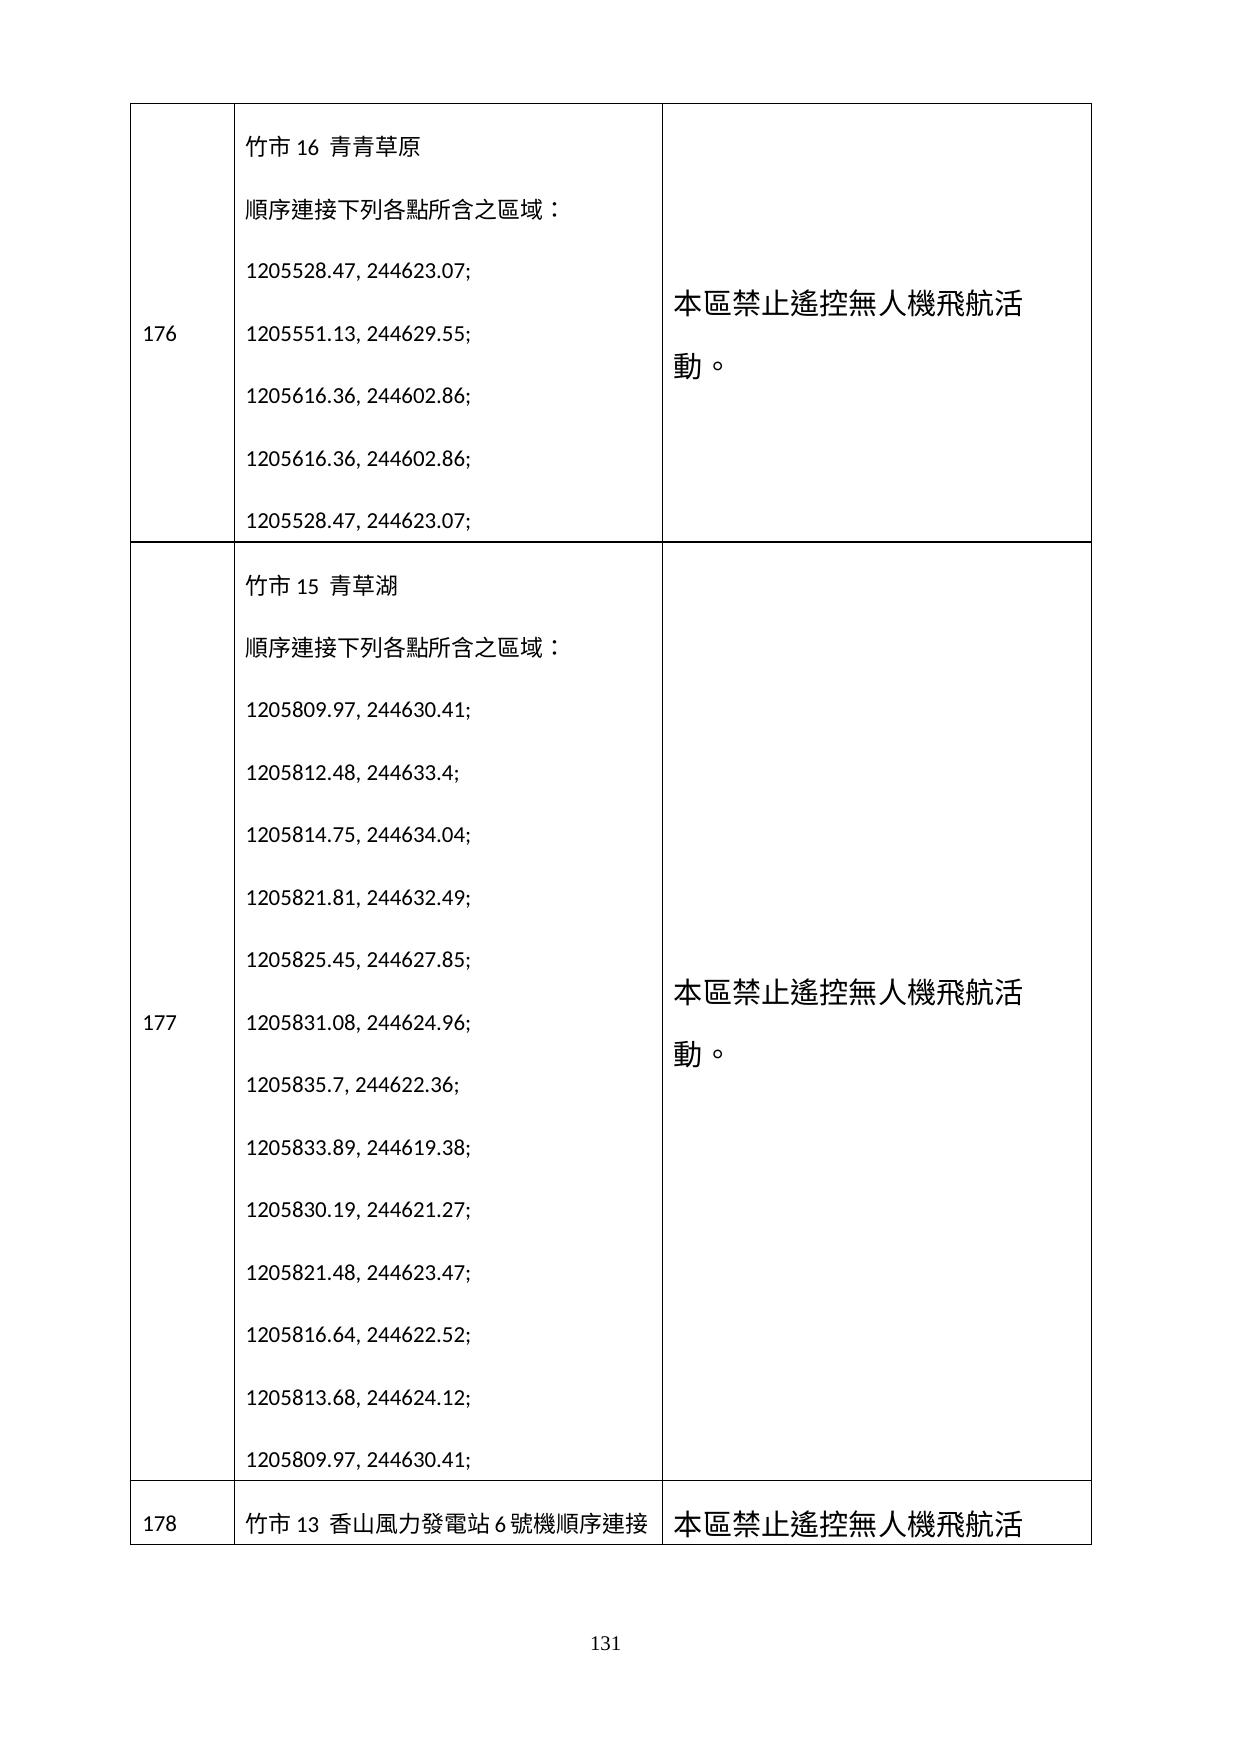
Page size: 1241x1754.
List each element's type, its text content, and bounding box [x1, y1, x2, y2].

table_cell 本區禁止遙控無人機飛航活 [663, 1481, 1091, 1543]
table_cell 176 [131, 104, 234, 541]
table_cell 竹市15 青草湖 順序連接下列各點所含之區域： 1205809.97, 244630.41; 1205812.48, 244633.4; 1205814.75, 244634.04; 1205821.81, 244632.49; 1205825.45, 244627.85; 1205831.08, 244624.96; 1205835.7, 244622.36; 1205833.89, 244619.38; 1205830.19, 244621.27; 1205821.48, 244623.47; 1205816.64, 244622.52; 1205813.68, 244624.12; 1205809.97, 244630.41; [235, 543, 662, 1480]
table_cell 178 [131, 1481, 234, 1543]
table_cell 竹市13 香山風力發電站6號機順序連接 [235, 1481, 662, 1543]
table_cell 竹市16 青青草原 順序連接下列各點所含之區域： 1205528.47, 244623.07; 1205551.13, 244629.55; 1205616.36, 244602.86; 1205616.36, 244602.86; 1205528.47, 244623.07; [235, 104, 662, 541]
table_cell 177 [131, 543, 234, 1480]
table_cell 本區禁止遙控無人機飛航活動。 [663, 543, 1091, 1480]
table_cell 本區禁止遙控無人機飛航活動。 [663, 104, 1091, 541]
